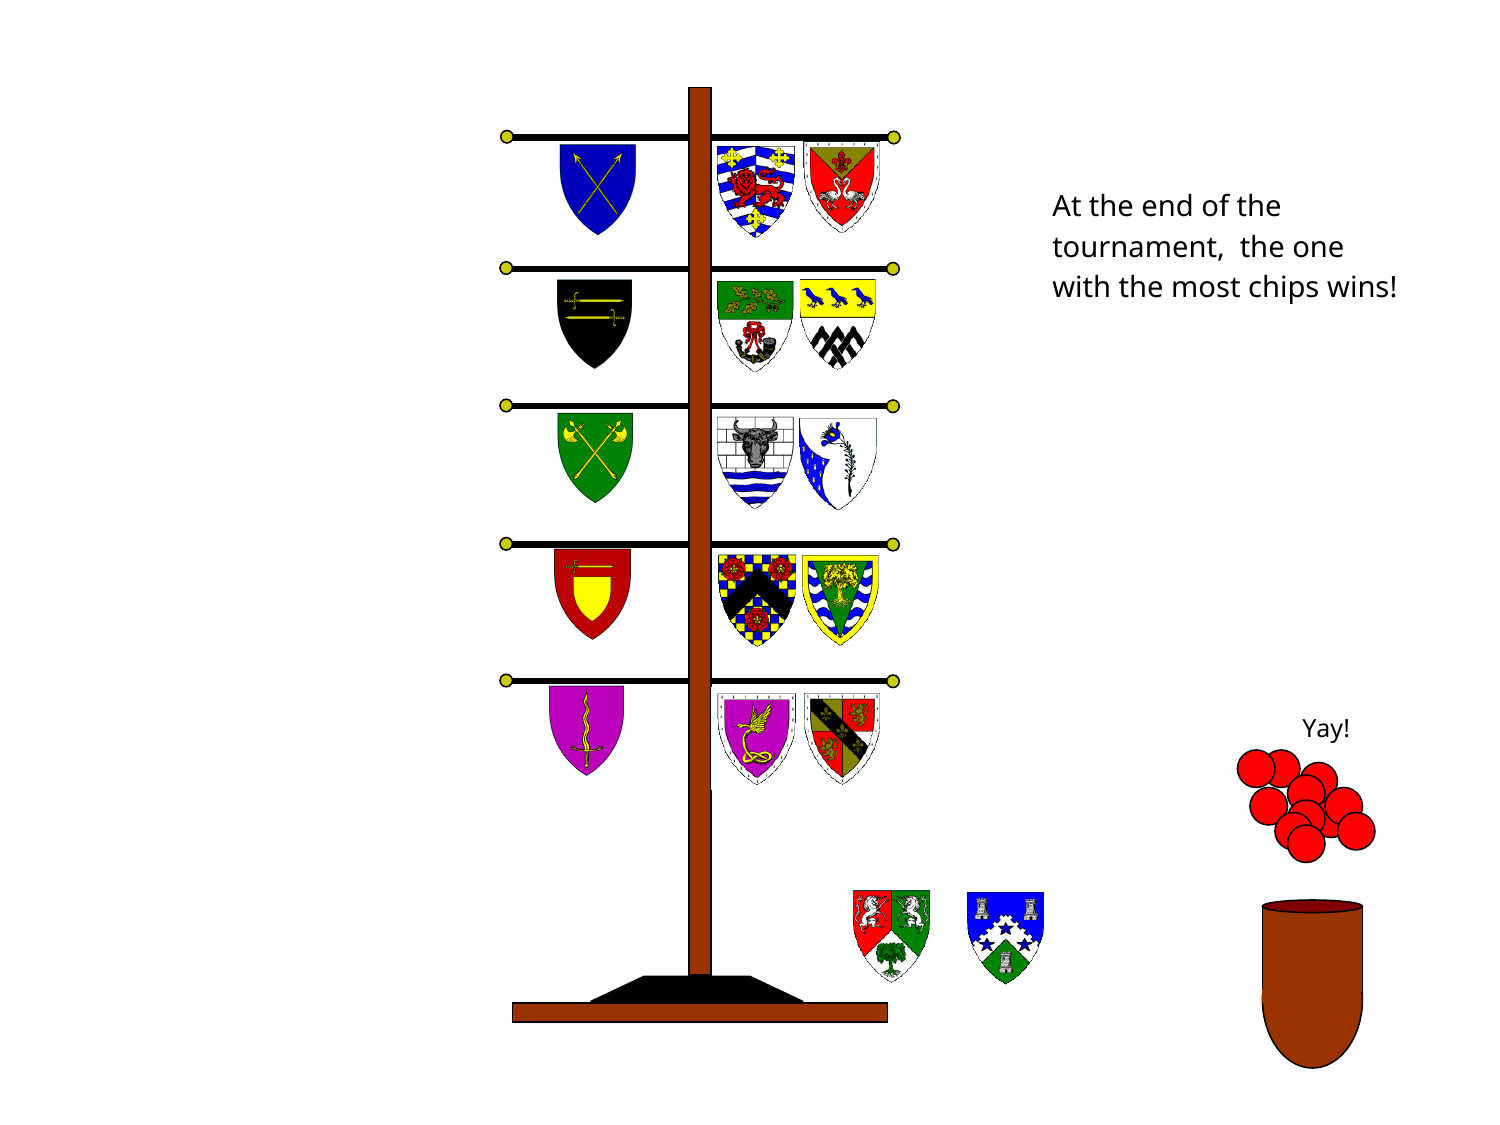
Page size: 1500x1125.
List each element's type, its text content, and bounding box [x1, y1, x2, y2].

picture [556, 143, 638, 236]
picture [711, 687, 884, 790]
text_box [886, 262, 900, 276]
picture [556, 411, 634, 505]
text_box Yay! [1287, 699, 1375, 750]
picture [849, 887, 934, 986]
text_box [1262, 900, 1363, 1069]
text_box [886, 675, 900, 688]
picture [548, 684, 625, 777]
picture [553, 547, 632, 641]
picture [711, 272, 882, 378]
picture [962, 887, 1049, 987]
text_box At the end of the tournament, the one with the most chips wins! [1037, 174, 1426, 351]
text_box [499, 399, 513, 412]
text_box [499, 674, 513, 687]
text_box [499, 261, 513, 275]
text_box [886, 399, 900, 413]
picture [712, 412, 880, 514]
text_box [512, 1003, 888, 1022]
picture [556, 277, 633, 371]
picture [712, 549, 884, 651]
text_box [886, 538, 900, 551]
text_box [1237, 749, 1375, 863]
text_box [887, 131, 901, 144]
text_box [590, 87, 804, 1002]
picture [713, 141, 799, 244]
picture [800, 141, 885, 238]
text_box [499, 537, 513, 551]
text_box [500, 130, 514, 144]
